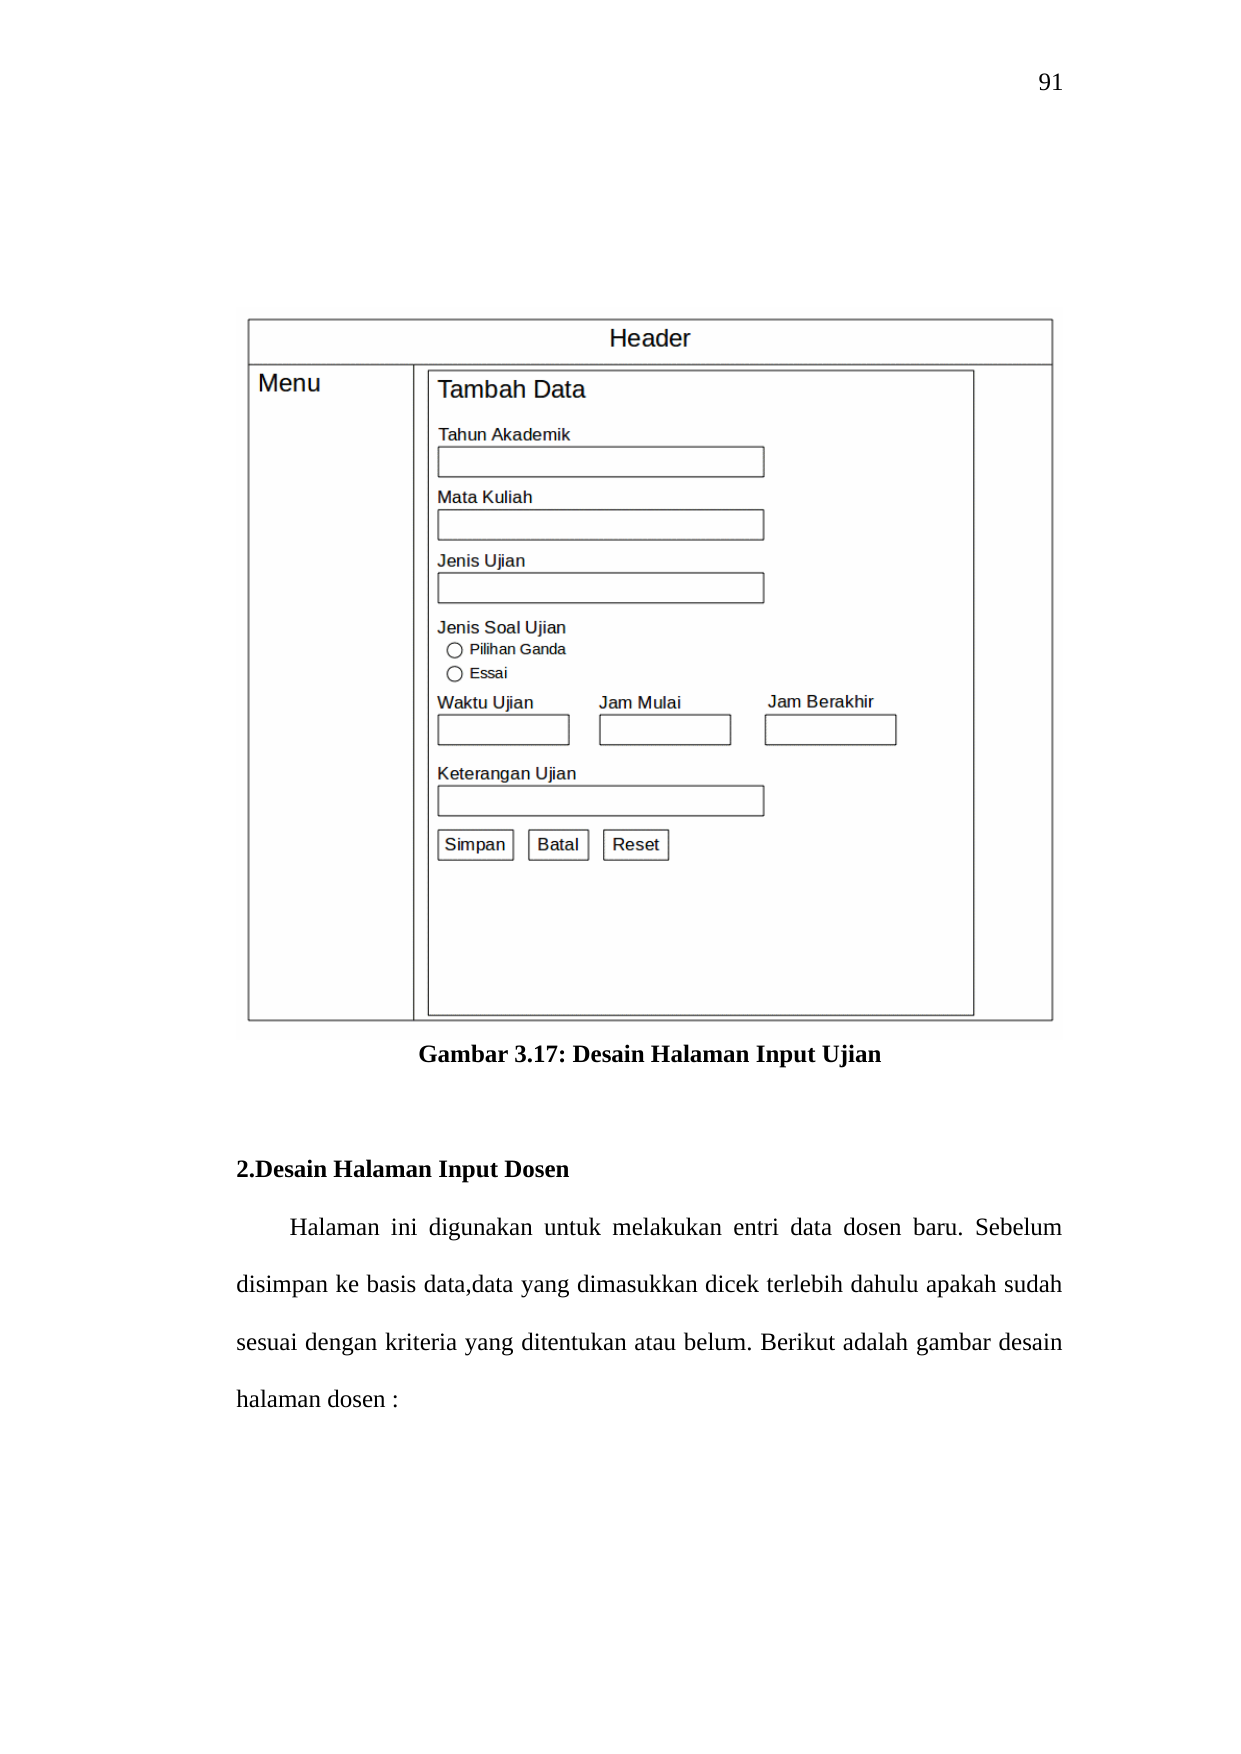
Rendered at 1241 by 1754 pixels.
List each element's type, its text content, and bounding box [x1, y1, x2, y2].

text Halaman ini digunakan untuk melakukan entri data dosen baru. Sebelum disimpan ke basis data,data yang dimasukkan dicek terlebih dahulu apakah sudah sesuai dengan kriteria yang ditentukan atau belum. Berikut adalah gambar desain halaman dosen : [236, 1212, 1063, 1413]
text 2.Desain Halaman Input Dosen [236, 1154, 1063, 1183]
text Gambar 3.17: Desain Halaman Input Ujian [236, 1040, 1063, 1068]
picture [236, 307, 1064, 1040]
